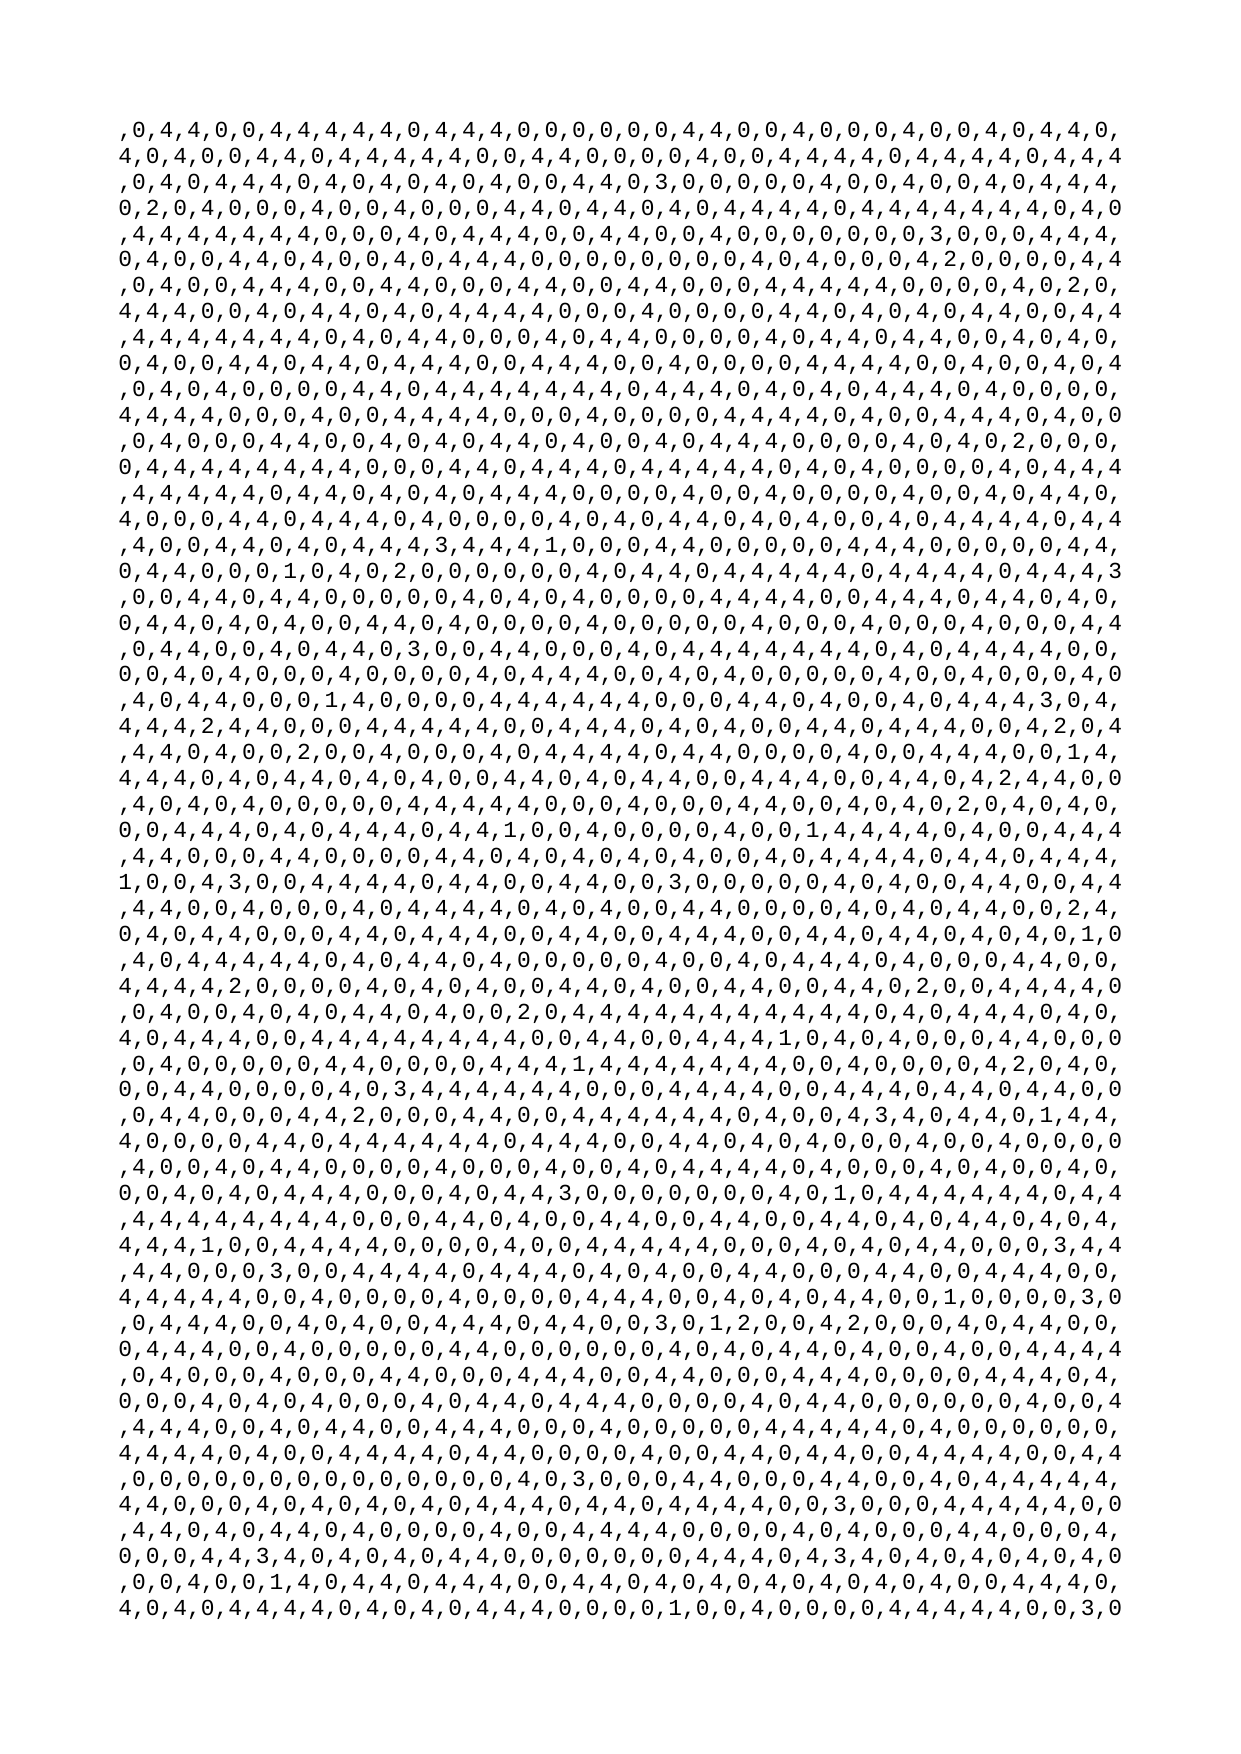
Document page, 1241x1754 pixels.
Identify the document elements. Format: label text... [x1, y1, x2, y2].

text ,0,4,4,0,0,4,4,4,4,4,0,4,4,4,0,0,0,0,0,0,4,4,0,0,4,0,0,0,4,0,0,4,0,4,4,0,4,0,4,0,0,4,4,0,4,4,4,4,4,0,0,4,4,0,0,0,0,4,0,0,4,4,4,4,0,4,4,4,4,0,4,4,4,0,4,0,4,4,4,0,4,0,4,0,4,0,4,0,0,4,4,0,3,0,0,0,0,0,4,0,0,4,0,0,4,0,4,4,4,0,2,0,4,0,0,0,4,0,0,4,0,0,0,4,4,0,4,4,0,4,0,4,4,4,4,0,4,4,4,4,4,4,4,0,4,0,4,4,4,4,4,4,4,0,0,0,4,0,4,4,4,0,0,4,4,0,0,4,0,0,0,0,0,0,0,3,0,0,0,4,4,4,0,4,0,0,4,4,0,4,0,0,4,0,4,4,4,0,0,0,0,0,0,0,0,4,0,4,0,0,0,4,2,0,0,0,0,4,4,0,4,0,0,4,4,4,0,0,4,4,0,0,0,4,4,0,0,4,4,0,0,0,4,4,4,4,4,0,0,0,0,4,0,2,0,4,4,4,0,0,4,0,4,4,0,4,0,4,4,4,4,0,0,0,4,0,0,0,0,4,4,0,4,0,4,0,4,4,0,0,4,4,4,4,4,4,4,4,4,0,4,0,4,4,0,0,0,4,0,4,4,0,0,0,0,4,0,4,4,0,4,4,0,0,4,0,4,0,0,4,0,0,4,4,0,4,4,0,4,4,4,0,0,4,4,4,0,0,4,0,0,0,0,4,4,4,4,0,0,4,0,0,4,0,4,0,4,0,4,0,0,0,0,4,4,0,4,4,4,4,4,4,4,0,4,4,4,0,4,0,4,0,4,4,4,0,4,0,0,0,0,4,4,4,4,0,0,0,4,0,0,4,4,4,4,0,0,0,4,0,0,0,0,4,4,4,4,0,4,0,0,4,4,4,0,4,0,0,0,4,0,0,0,4,4,0,0,4,0,4,0,4,4,0,4,0,0,4,0,4,4,4,0,0,0,0,4,0,4,0,2,0,0,0,0,4,4,4,4,4,4,4,4,0,0,0,4,4,0,4,4,4,0,4,4,4,4,4,0,4,0,4,0,0,0,0,4,0,4,4,4,4,4,4,4,4,0,4,4,0,4,0,4,0,4,4,4,0,0,0,0,4,0,0,4,0,0,0,0,4,0,0,4,0,4,4,0,4,0,0,0,4,4,0,4,4,4,0,4,0,0,0,0,4,0,4,0,4,4,0,4,0,4,0,0,4,0,4,4,4,4,0,4,4,4,0,0,4,4,0,4,0,4,4,4,3,4,4,4,1,0,0,0,4,4,0,0,0,0,0,4,4,4,0,0,0,0,0,4,4,0,4,4,0,0,0,1,0,4,0,2,0,0,0,0,0,0,4,0,4,4,0,4,4,4,4,4,0,4,4,4,4,0,4,4,4,3,0,0,4,4,0,4,4,0,0,0,0,0,4,0,4,0,4,0,0,0,0,4,4,4,4,0,0,4,4,4,0,4,4,0,4,0,0,4,4,0,4,0,4,0,0,4,4,0,4,0,0,0,0,4,0,0,0,0,0,4,0,0,0,4,0,0,0,4,0,0,0,4,4,0,4,4,0,0,4,0,4,4,0,3,0,0,4,4,0,0,0,4,0,4,4,4,4,4,4,4,0,4,0,4,4,4,4,0,0,0,0,4,0,4,0,0,0,4,0,0,0,0,4,0,4,4,4,0,0,4,0,4,0,0,0,0,0,4,0,0,4,0,0,0,4,0,4,0,4,4,0,0,0,1,4,0,0,0,0,4,4,4,4,4,4,0,0,0,4,4,0,4,0,0,4,0,4,4,4,3,0,4,4,4,4,2,4,4,0,0,0,4,4,4,4,4,0,0,4,4,4,0,4,0,4,0,0,4,4,0,4,4,4,0,0,4,2,0,4,4,4,0,4,0,0,2,0,0,4,0,0,0,4,0,4,4,4,4,0,4,4,0,0,0,0,4,0,0,4,4,4,0,0,1,4,4,4,4,0,4,0,4,4,0,4,0,4,0,0,4,4,0,4,0,4,4,0,0,4,4,4,0,0,4,4,0,4,2,4,4,0,0,4,0,4,0,4,0,0,0,0,0,4,4,4,4,4,0,0,0,4,0,0,0,4,4,0,0,4,0,4,0,2,0,4,0,4,0,0,0,4,4,4,0,4,0,4,4,4,0,4,4,1,0,0,4,0,0,0,0,4,0,0,1,4,4,4,4,0,4,0,0,4,4,4,4,4,0,0,0,4,4,0,0,0,0,4,4,0,4,0,4,0,4,0,4,0,0,4,0,4,4,4,4,0,4,4,0,4,4,4,1,0,0,4,3,0,0,4,4,4,4,0,4,4,0,0,4,4,0,0,3,0,0,0,0,0,4,0,4,0,0,4,4,0,0,4,4,4,4,0,0,4,0,0,0,4,0,4,4,4,4,0,4,0,4,0,0,4,4,0,0,0,0,4,0,4,0,4,4,0,0,2,4,0,4,0,4,4,0,0,0,4,4,0,4,4,4,0,0,4,4,0,0,4,4,4,0,0,4,4,0,4,4,0,4,0,4,0,1,0,4,0,4,4,4,4,4,0,4,0,4,4,0,4,0,0,0,0,0,4,0,0,4,0,4,4,4,0,4,0,0,0,4,4,0,0,4,4,4,4,2,0,0,0,0,4,0,4,0,4,0,0,4,4,0,4,0,0,4,4,0,0,4,4,0,2,0,0,4,4,4,4,0,0,4,0,0,4,0,4,0,4,4,0,4,0,0,2,0,4,4,4,4,4,4,4,4,4,4,4,0,4,0,4,4,4,0,4,0,4,0,4,4,4,0,0,4,4,4,4,4,4,4,4,0,0,4,4,0,0,4,4,4,1,0,4,0,4,0,0,0,4,4,0,0,0,0,4,0,0,0,0,0,4,4,0,0,0,0,4,4,4,1,4,4,4,4,4,4,4,0,0,4,0,0,0,0,4,2,0,4,0,0,0,4,4,0,0,0,0,4,0,3,4,4,4,4,4,4,0,0,0,4,4,4,4,0,0,4,4,4,0,4,4,0,4,4,0,0,0,4,4,0,0,0,4,4,2,0,0,0,4,4,0,0,4,4,4,4,4,4,0,4,0,0,4,3,4,0,4,4,0,1,4,4,4,0,0,0,0,4,4,0,4,4,4,4,4,4,0,4,4,4,0,0,4,4,0,4,0,4,0,0,0,4,0,0,4,0,0,0,0,4,0,0,4,0,4,4,0,0,0,0,4,0,0,0,4,0,0,4,0,4,4,4,4,0,4,0,0,0,4,0,4,0,0,4,0,0,0,4,0,4,0,4,4,4,0,0,0,4,0,4,4,3,0,0,0,0,0,0,0,4,0,1,0,4,4,4,4,4,4,0,4,4,4,4,4,4,4,4,4,4,0,0,0,4,4,0,4,0,0,4,4,0,0,4,4,0,0,4,4,0,4,0,4,4,0,4,0,4,4,4,4,1,0,0,4,4,4,4,0,0,0,0,4,0,0,4,4,4,4,4,0,0,0,4,0,4,0,4,4,0,0,0,3,4,4,4,4,0,0,0,3,0,0,4,4,4,4,0,4,4,4,0,4,0,4,0,0,4,4,0,0,0,4,4,0,0,4,4,4,0,0,4,4,4,4,4,0,0,4,0,0,0,0,4,0,0,0,0,4,4,4,0,0,4,0,4,0,4,4,0,0,1,0,0,0,0,3,0,0,4,4,4,0,0,4,0,4,0,0,4,4,4,0,4,4,0,0,3,0,1,2,0,0,4,2,0,0,0,4,0,4,4,0,0,0,4,4,4,0,0,4,0,0,0,0,0,4,4,0,0,0,0,0,0,4,0,4,0,4,4,0,4,0,0,4,0,0,4,4,4,4,0,4,0,0,0,4,0,0,0,4,4,0,0,0,4,4,4,0,0,4,4,0,0,0,4,4,4,0,0,0,0,4,4,4,0,4,0,0,0,4,0,4,0,4,0,0,0,4,0,4,4,0,4,4,4,0,0,0,0,4,0,4,4,0,0,0,0,0,0,4,0,0,4,4,4,4,0,0,4,0,4,4,0,0,4,4,4,0,0,0,4,0,0,0,0,0,4,4,4,4,4,0,4,0,0,0,0,0,0,4,4,4,4,0,4,0,0,4,4,4,4,0,4,4,0,0,0,0,4,0,0,4,4,0,4,4,0,0,4,4,4,4,0,0,4,4,0,0,0,0,0,0,0,0,0,0,0,0,0,0,4,0,3,0,0,0,4,4,0,0,0,4,4,0,0,4,0,4,4,4,4,4,4,4,0,0,0,4,0,4,0,4,0,4,0,4,4,4,0,4,4,0,4,4,4,4,0,0,3,0,0,0,4,4,4,4,4,0,0,4,4,0,4,0,4,4,0,4,0,0,0,0,4,0,0,4,4,4,4,0,0,0,0,4,0,4,0,0,0,4,4,0,0,0,4,0,0,0,4,4,3,4,0,4,0,4,0,4,4,0,0,0,0,0,0,0,4,4,4,0,4,3,4,0,4,0,4,0,4,0,4,0,0,0,4,0,0,1,4,0,4,4,0,4,4,4,0,0,4,4,0,4,0,4,0,4,0,4,0,4,0,4,0,0,4,4,4,0,4,0,4,0,4,4,4,4,0,4,0,4,0,4,4,4,0,0,0,0,1,0,0,4,0,0,0,0,4,4,4,4,4,0,0,3,0 [118, 118, 1122, 1622]
